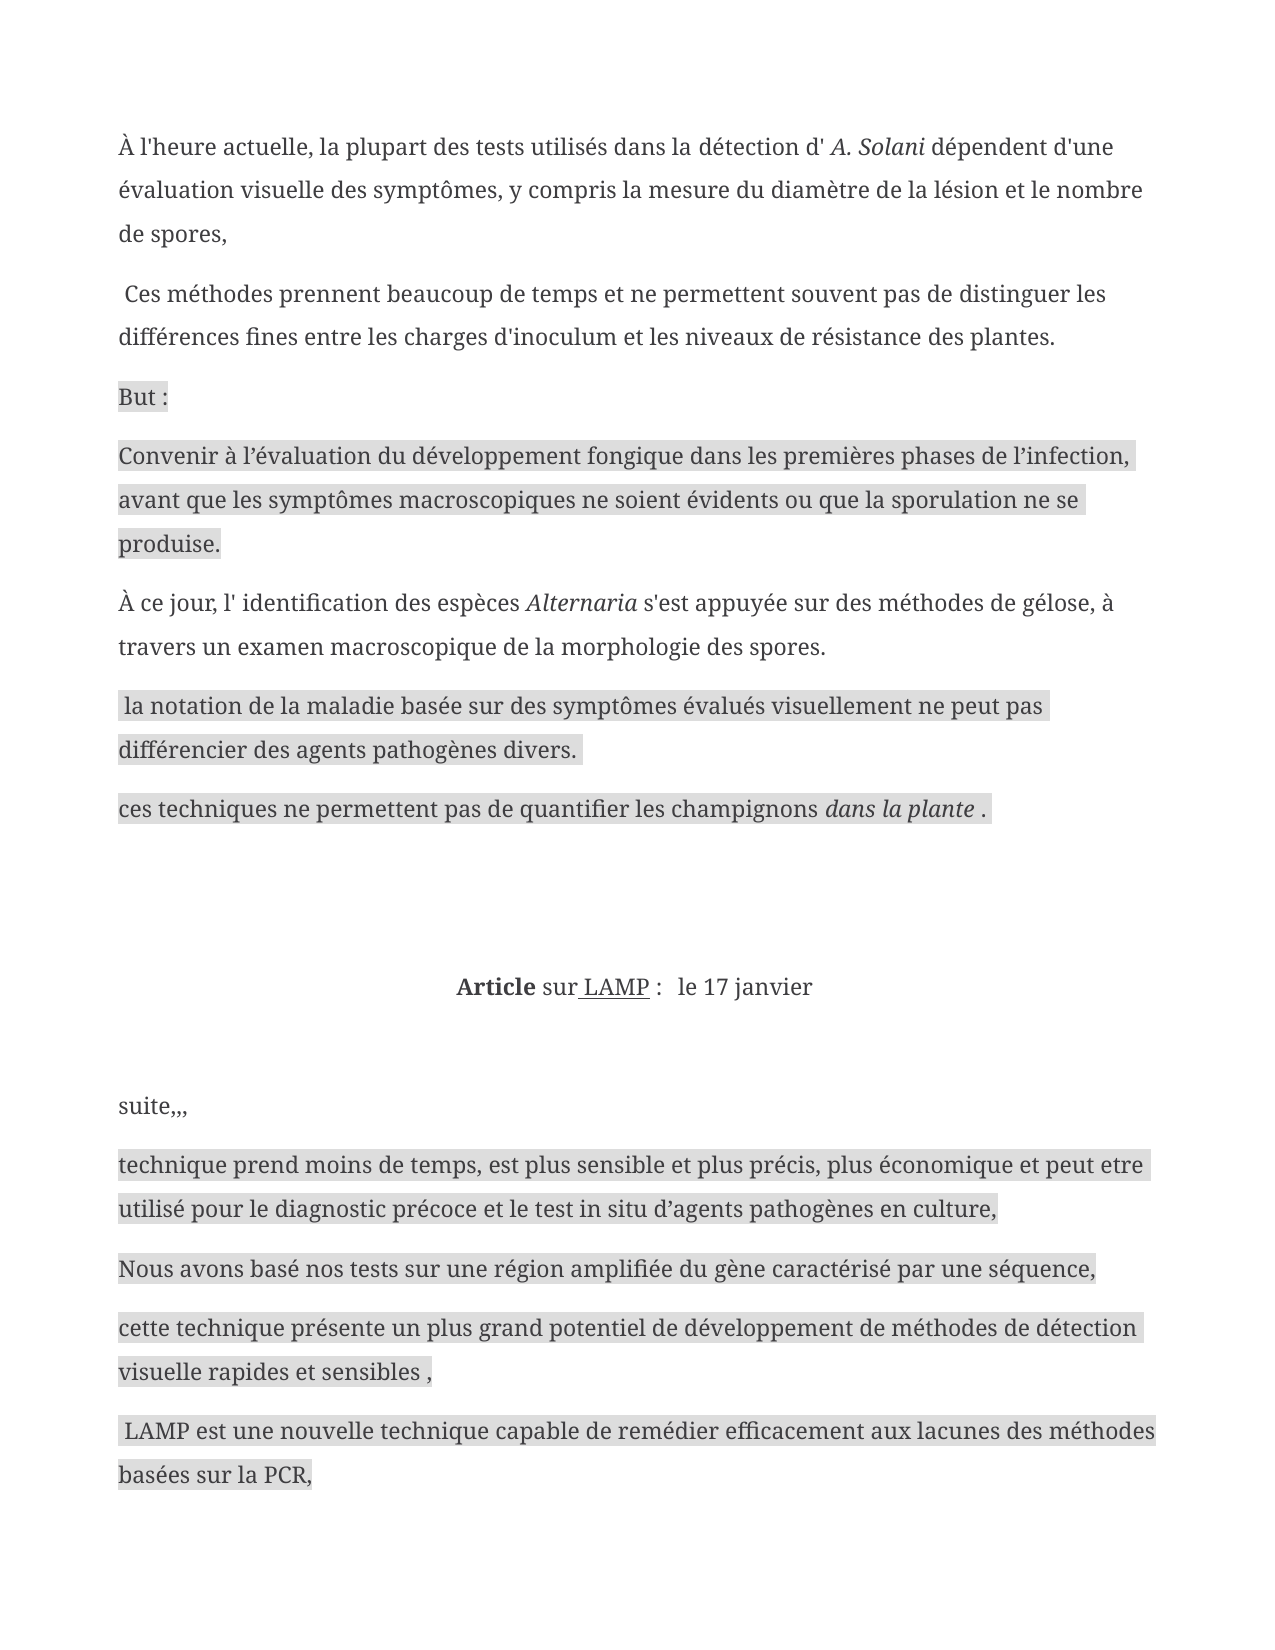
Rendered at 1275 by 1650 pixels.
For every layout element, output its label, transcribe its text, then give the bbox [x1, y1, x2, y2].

text LAMP est une nouvelle technique capable de remédier efficacement aux lacunes des méthodes basées sur la PCR, [118, 1402, 1157, 1490]
text suite,,, [118, 1077, 1157, 1121]
text Ces méthodes prennent beaucoup de temps et ne permettent souvent pas de distinguer les différences fines entre les charges d'inoculum et les niveaux de résistance des plantes. [118, 265, 1157, 352]
text ces techniques ne permettent pas de quantifier les champignons dans la plante . [118, 781, 1157, 824]
text cette technique présente un plus grand potentiel de développement de méthodes de détection visuelle rapides et sensibles , [118, 1299, 1157, 1387]
text À l'heure actuelle, la plupart des tests utilisés dans la détection d' A. Solani dépendent d'une évaluation visuelle des symptômes, y compris la mesure du diamètre de la lésion et le nombre de spores, [118, 118, 1157, 249]
text À ce jour, l' identification des espèces Alternaria s'est appuyée sur des méthodes de gélose, à travers un examen macroscopique de la morphologie des spores. [118, 574, 1157, 662]
text Article sur LAMP : le 17 janvier [118, 959, 1157, 1002]
text Nous avons basé nos tests sur une région amplifiée du gène caractérisé par une séquence, [118, 1240, 1157, 1284]
text technique prend moins de temps, est plus sensible et plus précis, plus économique et peut etre utilisé pour le diagnostic précoce et le test in situ d’agents pathogènes en culture, [118, 1137, 1157, 1224]
text But : [118, 368, 1157, 412]
text Convenir à l’évaluation du développement fongique dans les premières phases de l’infection, avant que les symptômes macroscopiques ne soient évidents ou que la sporulation ne se produise. [118, 427, 1157, 559]
text la notation de la maladie basée sur des symptômes évalués visuellement ne peut pas différencier des agents pathogènes divers. [118, 677, 1157, 765]
